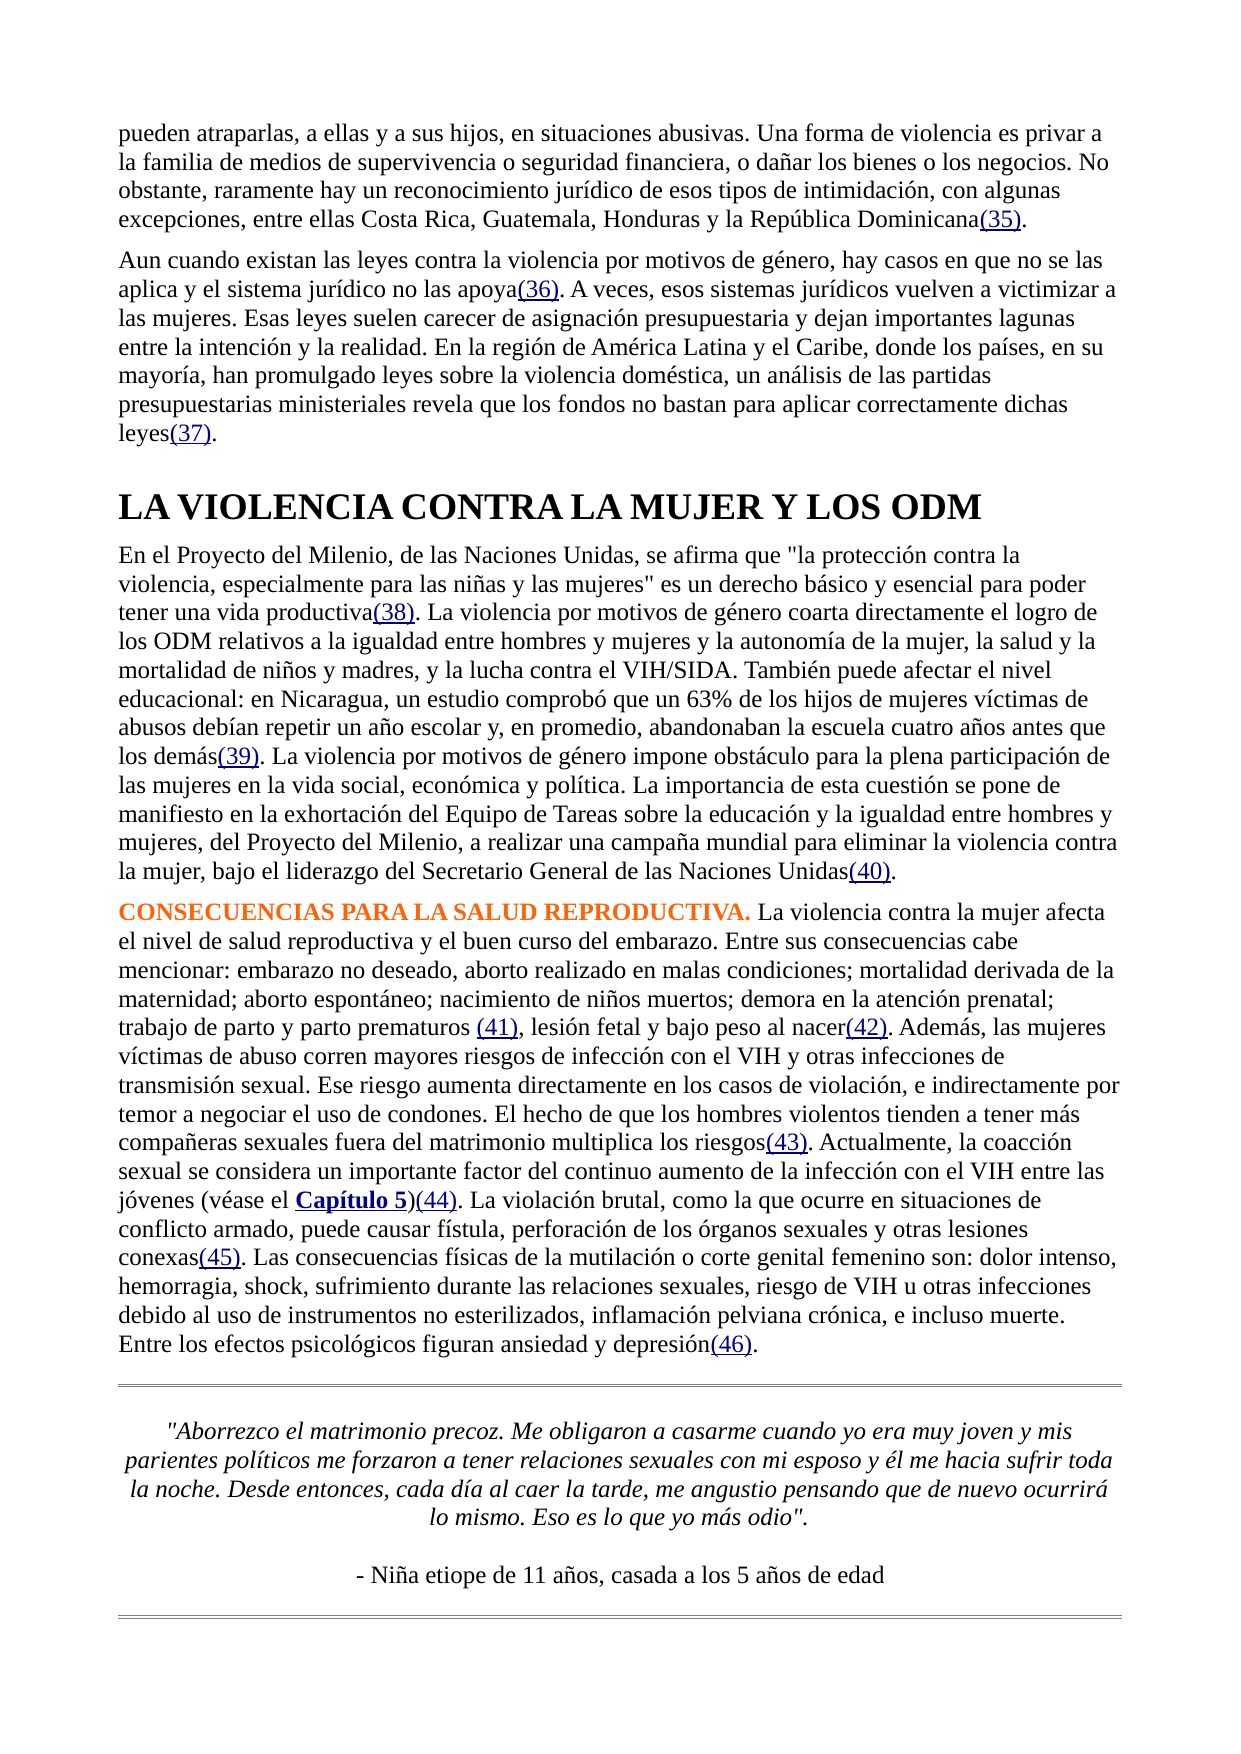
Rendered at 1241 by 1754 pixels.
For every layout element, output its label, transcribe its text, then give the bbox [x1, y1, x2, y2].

subtitle LA VIOLENCIA CONTRA LA MUJER Y LOS ODM [118, 484, 1122, 527]
text pueden atraparlas, a ellas y a sus hijos, en situaciones abusivas. Una forma de violencia es privar a la familia de medios de supervivencia o seguridad financiera, o dañar los bienes o los negocios. No obstante, raramente hay un reconocimiento jurídico de esos tipos de intimidación, con algunas excepciones, entre ellas Costa Rica, Guatemala, Honduras y la República Dominicana(35). [118, 118, 1122, 233]
text CONSECUENCIAS PARA LA SALUD REPRODUCTIVA. La violencia contra la mujer afecta el nivel de salud reproductiva y el buen curso del embarazo. Entre sus consecuencias cabe mencionar: embarazo no deseado, aborto realizado en malas condiciones; mortalidad derivada de la maternidad; aborto espontáneo; nacimiento de niños muertos; demora en la atención prenatal; trabajo de parto y parto prematuros (41), lesión fetal y bajo peso al nacer(42). Además, las mujeres víctimas de abuso corren mayores riesgos de infección con el VIH y otras infecciones de transmisión sexual. Ese riesgo aumenta directamente en los casos de violación, e indirectamente por temor a negociar el uso de condones. El hecho de que los hombres violentos tienden a tener más compañeras sexuales fuera del matrimonio multiplica los riesgos(43). Actualmente, la coacción sexual se considera un importante factor del continuo aumento de la infección con el VIH entre las jóvenes (véase el Capítulo 5)(44). La violación brutal, como la que ocurre en situaciones de conflicto armado, puede causar fístula, perforación de los órganos sexuales y otras lesiones conexas(45). Las consecuencias físicas de la mutilación o corte genital femenino son: dolor intenso, hemorragia, shock, sufrimiento durante las relaciones sexuales, riesgo de VIH u otras infecciones debido al uso de instrumentos no esterilizados, inflamación pelviana crónica, e incluso muerte. Entre los efectos psicológicos figuran ansiedad y depresión(46). [118, 897, 1122, 1357]
text Aun cuando existan las leyes contra la violencia por motivos de género, hay casos en que no se las aplica y el sistema jurídico no las apoya(36). A veces, esos sistemas jurídicos vuelven a victimizar a las mujeres. Esas leyes suelen carecer de asignación presupuestaria y dejan importantes lagunas entre la intención y la realidad. En la región de América Latina y el Caribe, donde los países, en su mayoría, han promulgado leyes sobre la violencia doméstica, un análisis de las partidas presupuestarias ministeriales revela que los fondos no bastan para aplicar correctamente dichas leyes(37). [118, 246, 1122, 447]
text En el Proyecto del Milenio, de las Naciones Unidas, se afirma que "la protección contra la violencia, especialmente para las niñas y las mujeres" es un derecho básico y esencial para poder tener una vida productiva(38). La violencia por motivos de género coarta directamente el logro de los ODM relativos a la igualdad entre hombres y mujeres y la autonomía de la mujer, la salud y la mortalidad de niños y madres, y la lucha contra el VIH/SIDA. También puede afectar el nivel educacional: en Nicaragua, un estudio comprobó que un 63% de los hijos de mujeres víctimas de abusos debían repetir un año escolar y, en promedio, abandonaban la escuela cuatro años antes que los demás(39). La violencia por motivos de género impone obstáculo para la plena participación de las mujeres en la vida social, económica y política. La importancia de esta cuestión se pone de manifiesto en la exhortación del Equipo de Tareas sobre la educación y la igualdad entre hombres y mujeres, del Proyecto del Milenio, a realizar una campaña mundial para eliminar la violencia contra la mujer, bajo el liderazgo del Secretario General de las Naciones Unidas(40). [118, 540, 1122, 885]
text "Aborrezco el matrimonio precoz. Me obligaron a casarme cuando yo era muy joven y mis parientes políticos me forzaron a tener relaciones sexuales con mi esposo y él me hacia sufrir toda la noche. Desde entonces, cada día al caer la tarde, me angustio pensando que de nuevo ocurrirá lo mismo. Eso es lo que yo más odio". - Niña etiope de 11 años, casada a los 5 años de edad [118, 1416, 1122, 1589]
